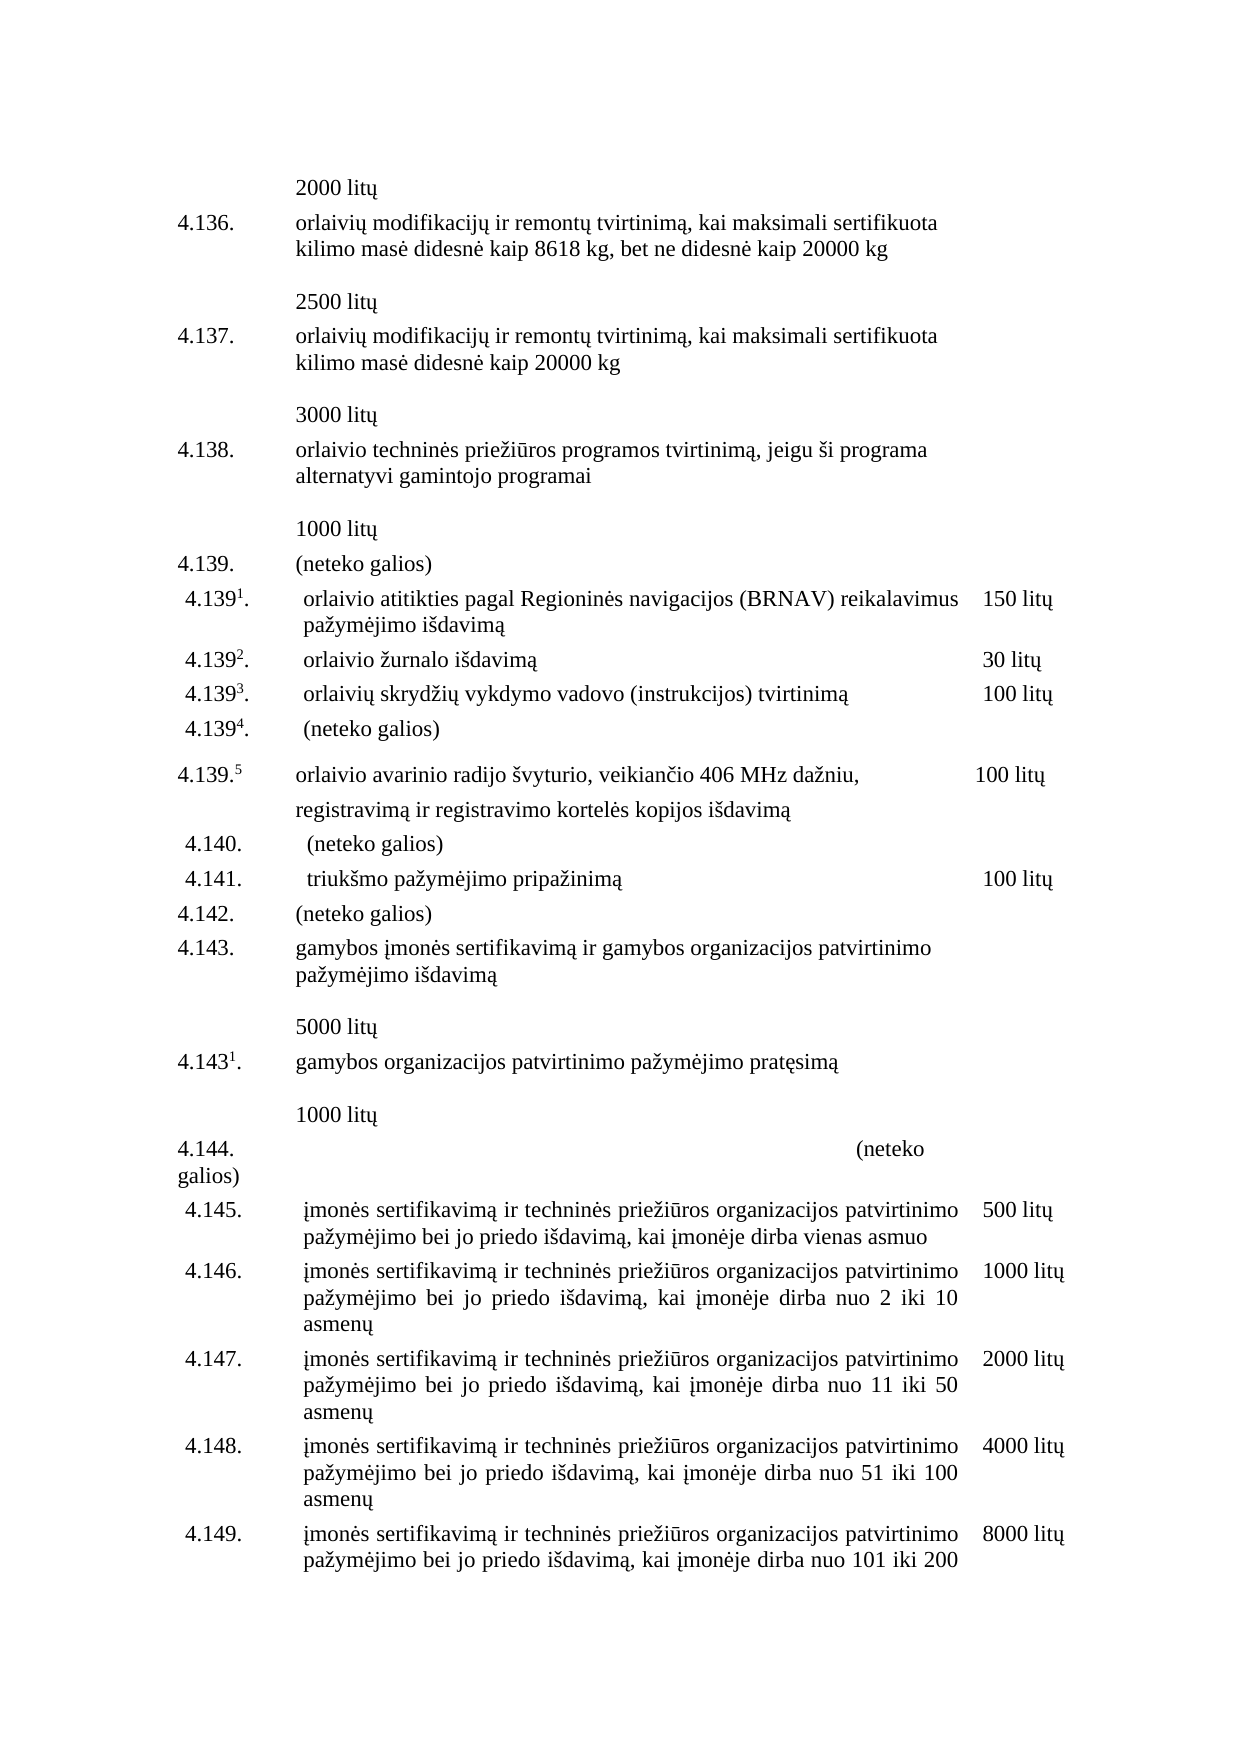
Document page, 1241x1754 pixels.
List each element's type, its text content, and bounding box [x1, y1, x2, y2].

table_cell 4.147. [174, 1345, 292, 1432]
text 4.136. orlaivių modifikacijų ir remontų tvirtinimą, kai maksimali sertifikuota kilimo masė didesnė kaip 8618 kg, bet ne didesnė kaip 20000 kg 2500 litų [177, 209, 945, 314]
text 4.142. (neteko galios) [177, 900, 945, 926]
text 4.139.5 orlaivio avarinio radijo švyturio, veikiančio 406 MHz dažniu, 100 litų [177, 750, 1122, 787]
table_cell 4.148. [174, 1433, 292, 1520]
table_cell 2000 litų [971, 1345, 1144, 1432]
table_cell įmonės sertifikavimą ir techninės priežiūros organizacijos patvirtinimo pažymėjimo bei jo priedo išdavimą, kai įmonėje dirba nuo 101 iki 200 [292, 1520, 971, 1572]
text 2000 litų [177, 148, 945, 200]
table_cell 8000 litų [971, 1520, 1144, 1572]
text registravimą ir registravimo kortelės kopijos išdavimą [162, 796, 1122, 822]
table_cell įmonės sertifikavimą ir techninės priežiūros organizacijos patvirtinimo pažymėjimo bei jo priedo išdavimą, kai įmonėje dirba nuo 2 iki 10 asmenų [292, 1258, 971, 1345]
table_cell [971, 715, 1144, 750]
table_header 4.145. [174, 1197, 292, 1258]
table_cell įmonės sertifikavimą ir techninės priežiūros organizacijos patvirtinimo pažymėjimo bei jo priedo išdavimą, kai įmonėje dirba nuo 51 iki 100 asmenų [292, 1433, 971, 1520]
table_header 4.1391. [174, 585, 292, 646]
table_header orlaivio atitikties pagal Regioninės navigacijos (BRNAV) reikalavimus pažymėjimo išdavimą [292, 585, 971, 646]
table_cell triukšmo pažymėjimo pripažinimą [292, 865, 971, 900]
text 4.138. orlaivio techninės priežiūros programos tvirtinimą, jeigu ši programa alternatyvi gamintojo programai 1000 litų [177, 436, 945, 542]
table_cell 4.149. [174, 1520, 292, 1572]
table_cell 1000 litų [971, 1258, 1144, 1345]
table_cell 4.1394. [174, 715, 292, 750]
text 4.139. (neteko galios) [177, 550, 945, 576]
table_cell (neteko galios) [292, 715, 971, 750]
table_cell 30 litų [971, 646, 1144, 680]
table_header įmonės sertifikavimą ir techninės priežiūros organizacijos patvirtinimo pažymėjimo bei jo priedo išdavimą, kai įmonėje dirba vienas asmuo [292, 1197, 971, 1258]
table_cell 4.141. [174, 865, 292, 900]
table_cell 4.1393. [174, 680, 292, 715]
table_cell orlaivių skrydžių vykdymo vadovo (instrukcijos) tvirtinimą [292, 680, 971, 715]
list (neteko galios) [177, 1136, 945, 1188]
table_header 500 litų [971, 1197, 1144, 1258]
table_cell 100 litų [971, 865, 1144, 900]
text 4.143. gamybos įmonės sertifikavimą ir gamybos organizacijos patvirtinimo pažymėjimo išdavimą 5000 litų [177, 934, 945, 1040]
table_header 4.140. [174, 830, 292, 865]
table_header (neteko galios) [292, 830, 971, 865]
table_cell 100 litų [971, 680, 1144, 715]
table_header [971, 830, 1144, 865]
text 4.137. orlaivių modifikacijų ir remontų tvirtinimą, kai maksimali sertifikuota kilimo masė didesnė kaip 20000 kg 3000 litų [177, 322, 945, 428]
table_cell 4.1392. [174, 646, 292, 680]
table_cell 4000 litų [971, 1433, 1144, 1520]
text 4.1431. gamybos organizacijos patvirtinimo pažymėjimo pratęsimą 1000 litų [177, 1048, 945, 1127]
table_cell 4.146. [174, 1258, 292, 1345]
table_header 150 litų [971, 585, 1144, 646]
table_cell orlaivio žurnalo išdavimą [292, 646, 971, 680]
table_cell įmonės sertifikavimą ir techninės priežiūros organizacijos patvirtinimo pažymėjimo bei jo priedo išdavimą, kai įmonėje dirba nuo 11 iki 50 asmenų [292, 1345, 971, 1432]
